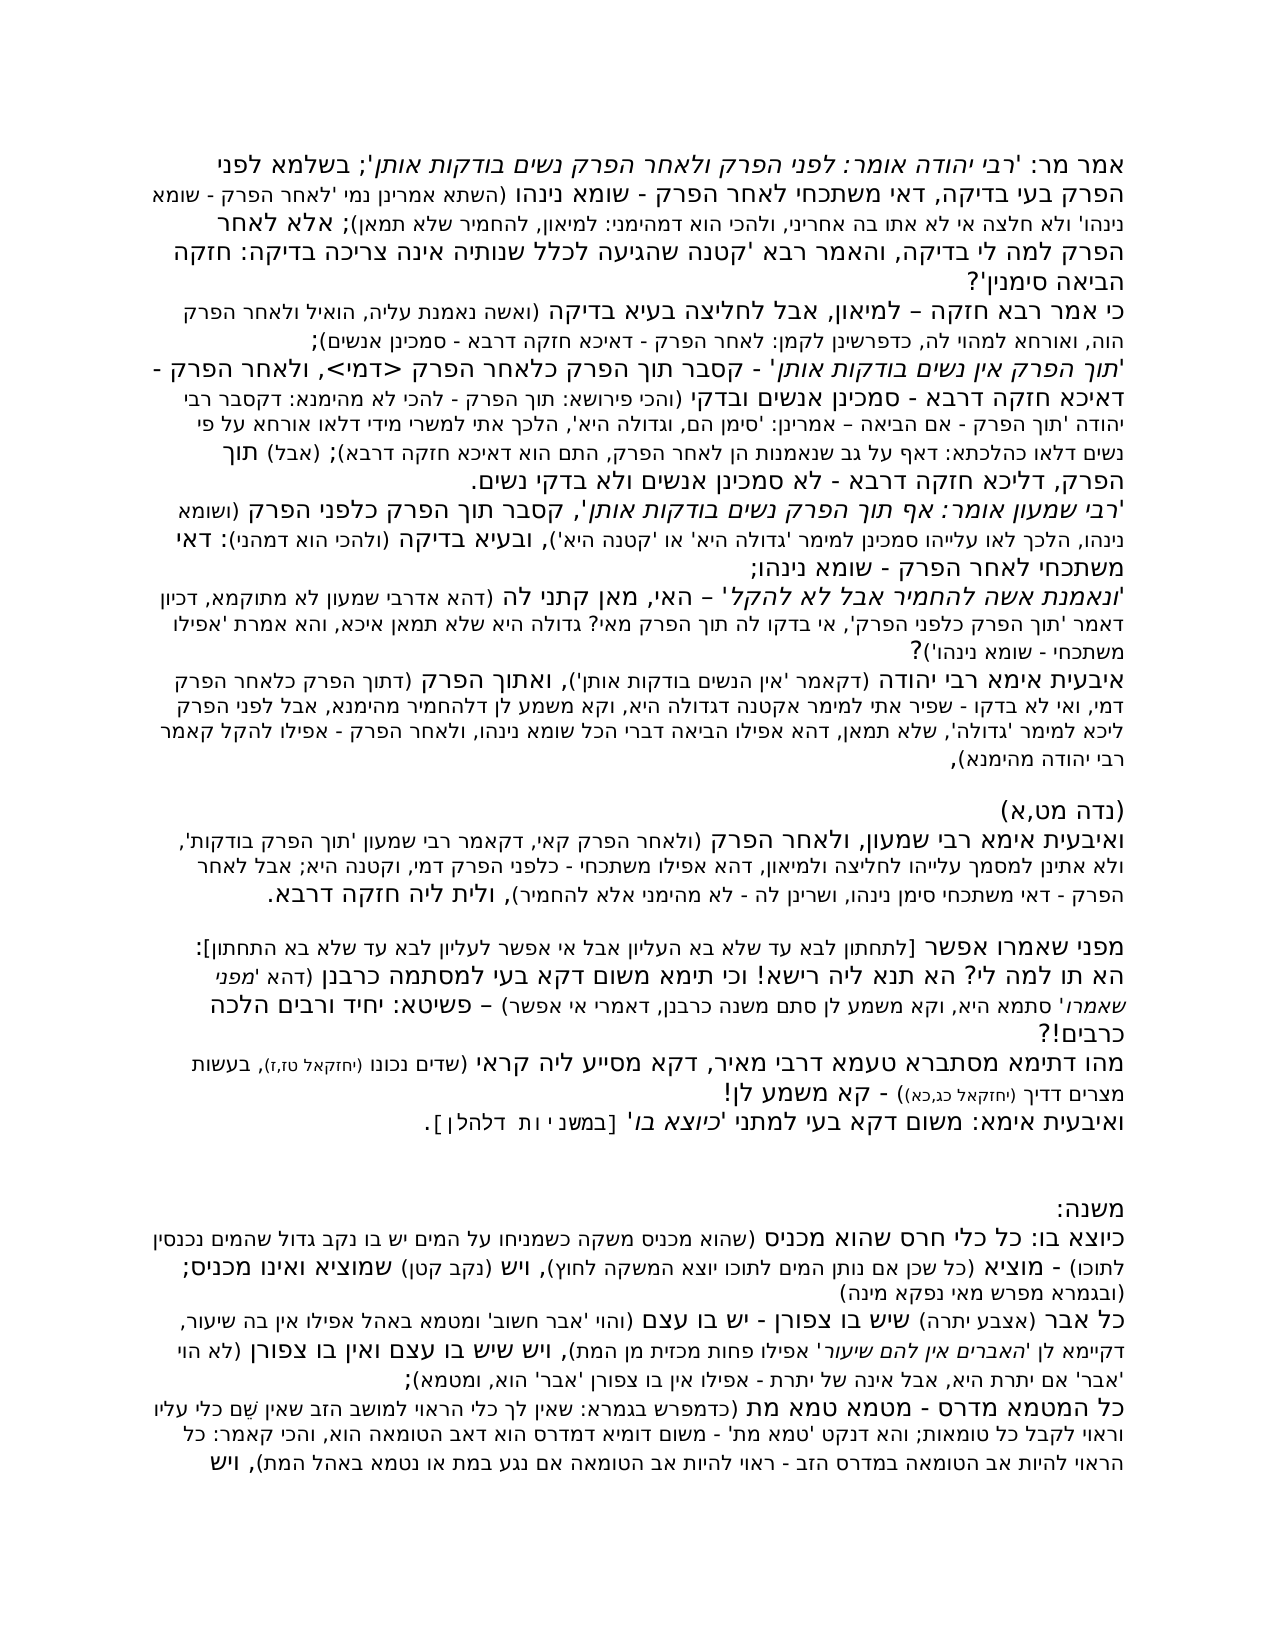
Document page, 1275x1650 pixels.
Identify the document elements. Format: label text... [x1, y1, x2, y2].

text הא תו למה לי? הא תנא ליה רישא! וכי תימא משום דקא בעי למסתמה כרבנן (דהא 'מפני שאמרו' סתמא היא, וקא משמע לן סתם משנה כרבנן, דאמרי אי אפשר) – פשיטא: יחיד ורבים הלכה כרבים!? [150, 961, 1125, 1049]
text משנה: [150, 1194, 1125, 1223]
text אמר מר: 'רבי יהודה אומר: לפני הפרק ולאחר הפרק נשים בודקות אותן'; בשלמא לפני הפרק בעי בדיקה, דאי משתכחי לאחר הפרק - שומא נינהו (השתא אמרינן נמי 'לאחר הפרק - שומא נינהו' ולא חלצה אי לא אתו בה אחריני, ולהכי הוא דמהימני: למיאון, להחמיר שלא תמאן); אלא לאחר הפרק למה לי בדיקה, והאמר רבא 'קטנה שהגיעה לכלל שנותיה אינה צריכה בדיקה: חזקה הביאה סימנין'? [150, 150, 1125, 296]
text מהו דתימא מסתברא טעמא דרבי מאיר, דקא מסייע ליה קראי (שדים נכונו (יחזקאל טז,ז), בעשות מצרים דדיך (יחזקאל כג,כא)) - קא משמע לן! [150, 1049, 1125, 1107]
text ואיבעית אימא רבי שמעון, ולאחר הפרק (ולאחר הפרק קאי, דקאמר רבי שמעון 'תוך הפרק בודקות', ולא אתינן למסמך עלייהו לחליצה ולמיאון, דהא אפילו משתכחי - כלפני הפרק דמי, וקטנה היא; אבל לאחר הפרק - דאי משתכחי סימן נינהו, ושרינן לה - לא מהימני אלא להחמיר), ולית ליה חזקה דרבא. [150, 825, 1125, 908]
text כל אבר (אצבע יתרה) שיש בו צפורן - יש בו עצם (והוי 'אבר חשוב' ומטמא באהל אפילו אין בה שיעור, דקיימא לן 'האברים אין להם שיעור' אפילו פחות מכזית מן המת), ויש שיש בו עצם ואין בו צפורן (לא הוי 'אבר' אם יתרת היא, אבל אינה של יתרת - אפילו אין בו צפורן 'אבר' הוא, ומטמא); [150, 1306, 1125, 1393]
text 'רבי שמעון אומר: אף תוך הפרק נשים בודקות אותן', קסבר תוך הפרק כלפני הפרק (ושומא נינהו, הלכך לאו עלייהו סמכינן למימר 'גדולה היא' או 'קטנה היא'), ובעיא בדיקה (ולהכי הוא דמהני): דאי משתכחי לאחר הפרק - שומא נינהו; [150, 495, 1125, 583]
text כי אמר רבא חזקה – למיאון, אבל לחליצה בעיא בדיקה (ואשה נאמנת עליה, הואיל ולאחר הפרק הוה, ואורחא למהוי לה, כדפרשינן לקמן: לאחר הפרק - דאיכא חזקה דרבא - סמכינן אנשים); [150, 296, 1125, 354]
text מפני שאמרו אפשר [לתחתון לבא עד שלא בא העליון אבל אי אפשר לעליון לבא עד שלא בא התחתון]: [150, 932, 1125, 961]
text איבעית אימא רבי יהודה (דקאמר 'אין הנשים בודקות אותן'), ואתוך הפרק (דתוך הפרק כלאחר הפרק דמי, ואי לא בדקו - שפיר אתי למימר אקטנה דגדולה היא, וקא משמע לן דלהחמיר מהימנא, אבל לפני הפרק ליכא למימר 'גדולה', שלא תמאן, דהא אפילו הביאה דברי הכל שומא נינהו, ולאחר הפרק - אפילו להקל קאמר רבי יהודה מהימנא), [150, 665, 1125, 772]
text 'תוך הפרק אין נשים בודקות אותן' - קסבר תוך הפרק כלאחר הפרק <דמי>, ולאחר הפרק - דאיכא חזקה דרבא - סמכינן אנשים ובדקי (והכי פירושא: תוך הפרק - להכי לא מהימנא: דקסבר רבי יהודה 'תוך הפרק - אם הביאה – אמרינן: 'סימן הם, וגדולה היא', הלכך אתי למשרי מידי דלאו אורחא על פי נשים דלאו כהלכתא: דאף על גב שנאמנות הן לאחר הפרק, התם הוא דאיכא חזקה דרבא); (אבל) תוך הפרק, דליכא חזקה דרבא - לא סמכינן אנשים ולא בדקי נשים. [150, 354, 1125, 495]
text 'ונאמנת אשה להחמיר אבל לא להקל' – האי, מאן קתני לה (דהא אדרבי שמעון לא מתוקמא, דכיון דאמר 'תוך הפרק כלפני הפרק', אי בדקו לה תוך הפרק מאי? גדולה היא שלא תמאן איכא, והא אמרת 'אפילו משתכחי - שומא נינהו')? [150, 583, 1125, 665]
text כיוצא בו: כל כלי חרס שהוא מכניס (שהוא מכניס משקה כשמניחו על המים יש בו נקב גדול שהמים נכנסין לתוכו) - מוציא (כל שכן אם נותן המים לתוכו יוצא המשקה לחוץ), ויש (נקב קטן) שמוציא ואינו מכניס; (ובגמרא מפרש מאי נפקא מינה) [150, 1223, 1125, 1306]
text כל המטמא מדרס - מטמא טמא מת (כדמפרש בגמרא: שאין לך כלי הראוי למושב הזב שאין שֵׁם כלי עליו וראוי לקבל כל טומאות; והא דנקט 'טמא מת' - משום דומיא דמדרס הוא דאב הטומאה הוא, והכי קאמר: כל הראוי להיות אב הטומאה במדרס הזב - ראוי להיות אב הטומאה אם נגע במת או נטמא באהל המת), ויש [150, 1393, 1125, 1476]
text (נדה מט,א) [150, 796, 1125, 825]
text ואיבעית אימא: משום דקא בעי למתני 'כיוצא בו' [במשניות דלהלן]. [150, 1107, 1125, 1136]
